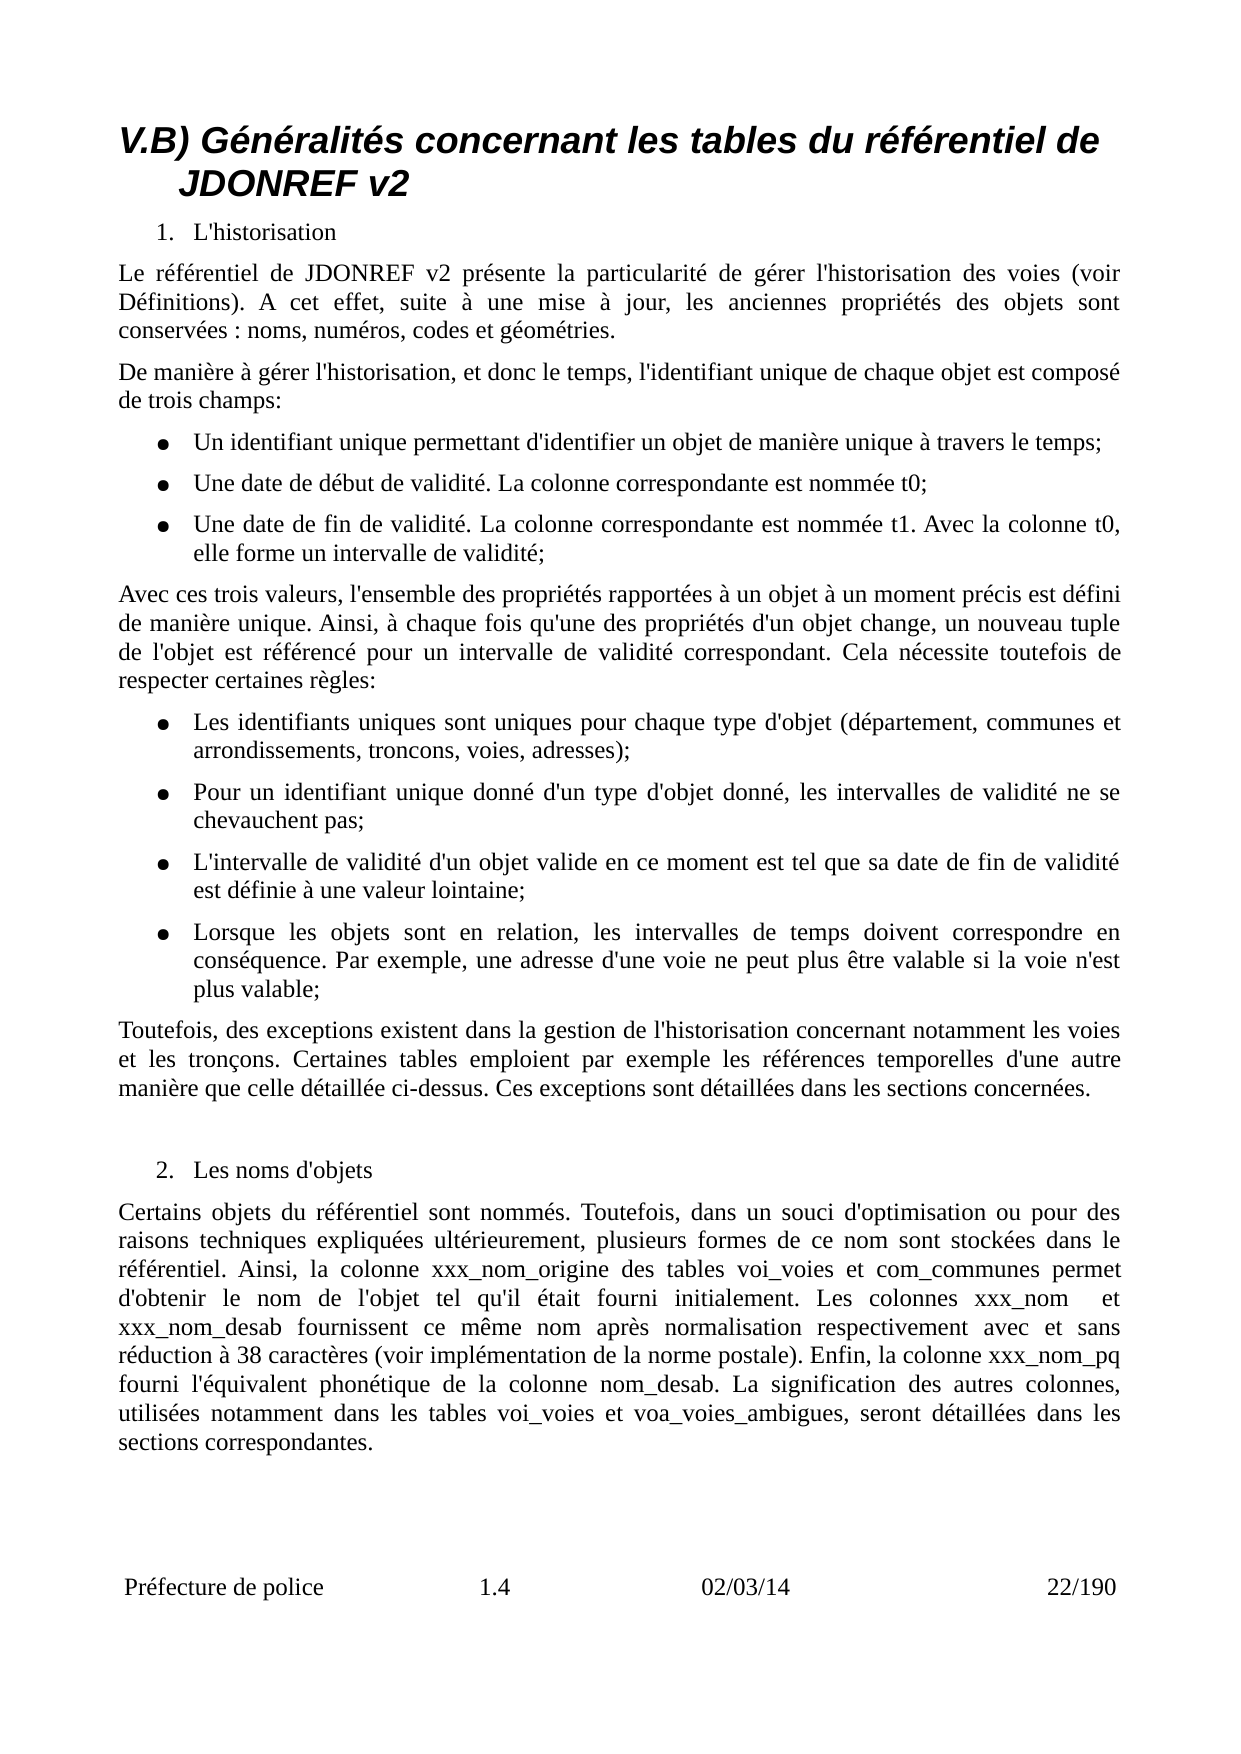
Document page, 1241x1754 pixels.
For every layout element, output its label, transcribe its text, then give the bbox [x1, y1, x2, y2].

subtitle Généralités concernant les tables du référentiel de JDONREF v2 [118, 118, 1122, 204]
list Lorsque les objets sont en relation, les intervalles de temps doivent correspondre en conséquence. Par exemple, une adresse d'une voie ne peut plus être valable si la voie n'est plus valable; [156, 917, 1122, 1003]
list Pour un identifiant unique donné d'un type d'objet donné, les intervalles de validité ne se chevauchent pas; [156, 777, 1122, 834]
list L'intervalle de validité d'un objet valide en ce moment est tel que sa date de fin de validité est définie à une valeur lointaine; [156, 847, 1122, 904]
text Certains objets du référentiel sont nommés. Toutefois, dans un souci d'optimisation ou pour des raisons techniques expliquées ultérieurement, plusieurs formes de ce nom sont stockées dans le référentiel. Ainsi, la colonne xxx_nom_origine des tables voi_voies et com_communes permet d'obtenir le nom de l'objet tel qu'il était fourni initialement. Les colonnes xxx_nom et xxx_nom_desab fournissent ce même nom après normalisation respectivement avec et sans réduction à 38 caractères (voir implémentation de la norme postale). Enfin, la colonne xxx_nom_pq fourni l'équivalent phonétique de la colonne nom_desab. La signification des autres colonnes, utilisées notamment dans les tables voi_voies et voa_voies_ambigues, seront détaillées dans les sections correspondantes. [118, 1197, 1122, 1456]
text Toutefois, des exceptions existent dans la gestion de l'historisation concernant notamment les voies et les tronçons. Certaines tables emploient par exemple les références temporelles d'une autre manière que celle détaillée ci-dessus. Ces exceptions sont détaillées dans les sections concernées. [118, 1016, 1122, 1102]
list Une date de début de validité. La colonne correspondante est nommée t0; [156, 468, 1122, 497]
text Avec ces trois valeurs, l'ensemble des propriétés rapportées à un objet à un moment précis est défini de manière unique. Ainsi, à chaque fois qu'une des propriétés d'un objet change, un nouveau tuple de l'objet est référencé pour un intervalle de validité correspondant. Cela nécessite toutefois de respecter certaines règles: [118, 579, 1122, 694]
list L'historisation [156, 217, 1122, 246]
text Le référentiel de JDONREF v2 présente la particularité de gérer l'historisation des voies (voir Définitions). A cet effet, suite à une mise à jour, les anciennes propriétés des objets sont conservées : noms, numéros, codes et géométries. [118, 258, 1122, 344]
list Un identifiant unique permettant d'identifier un objet de manière unique à travers le temps; [156, 427, 1122, 456]
list Les identifiants uniques sont uniques pour chaque type d'objet (département, communes et arrondissements, troncons, voies, adresses); [156, 707, 1122, 764]
text De manière à gérer l'historisation, et donc le temps, l'identifiant unique de chaque objet est composé de trois champs: [118, 357, 1122, 414]
list Une date de fin de validité. La colonne correspondante est nommée t1. Avec la colonne t0, elle forme un intervalle de validité; [156, 509, 1122, 567]
list Les noms d'objets [156, 1156, 1122, 1184]
